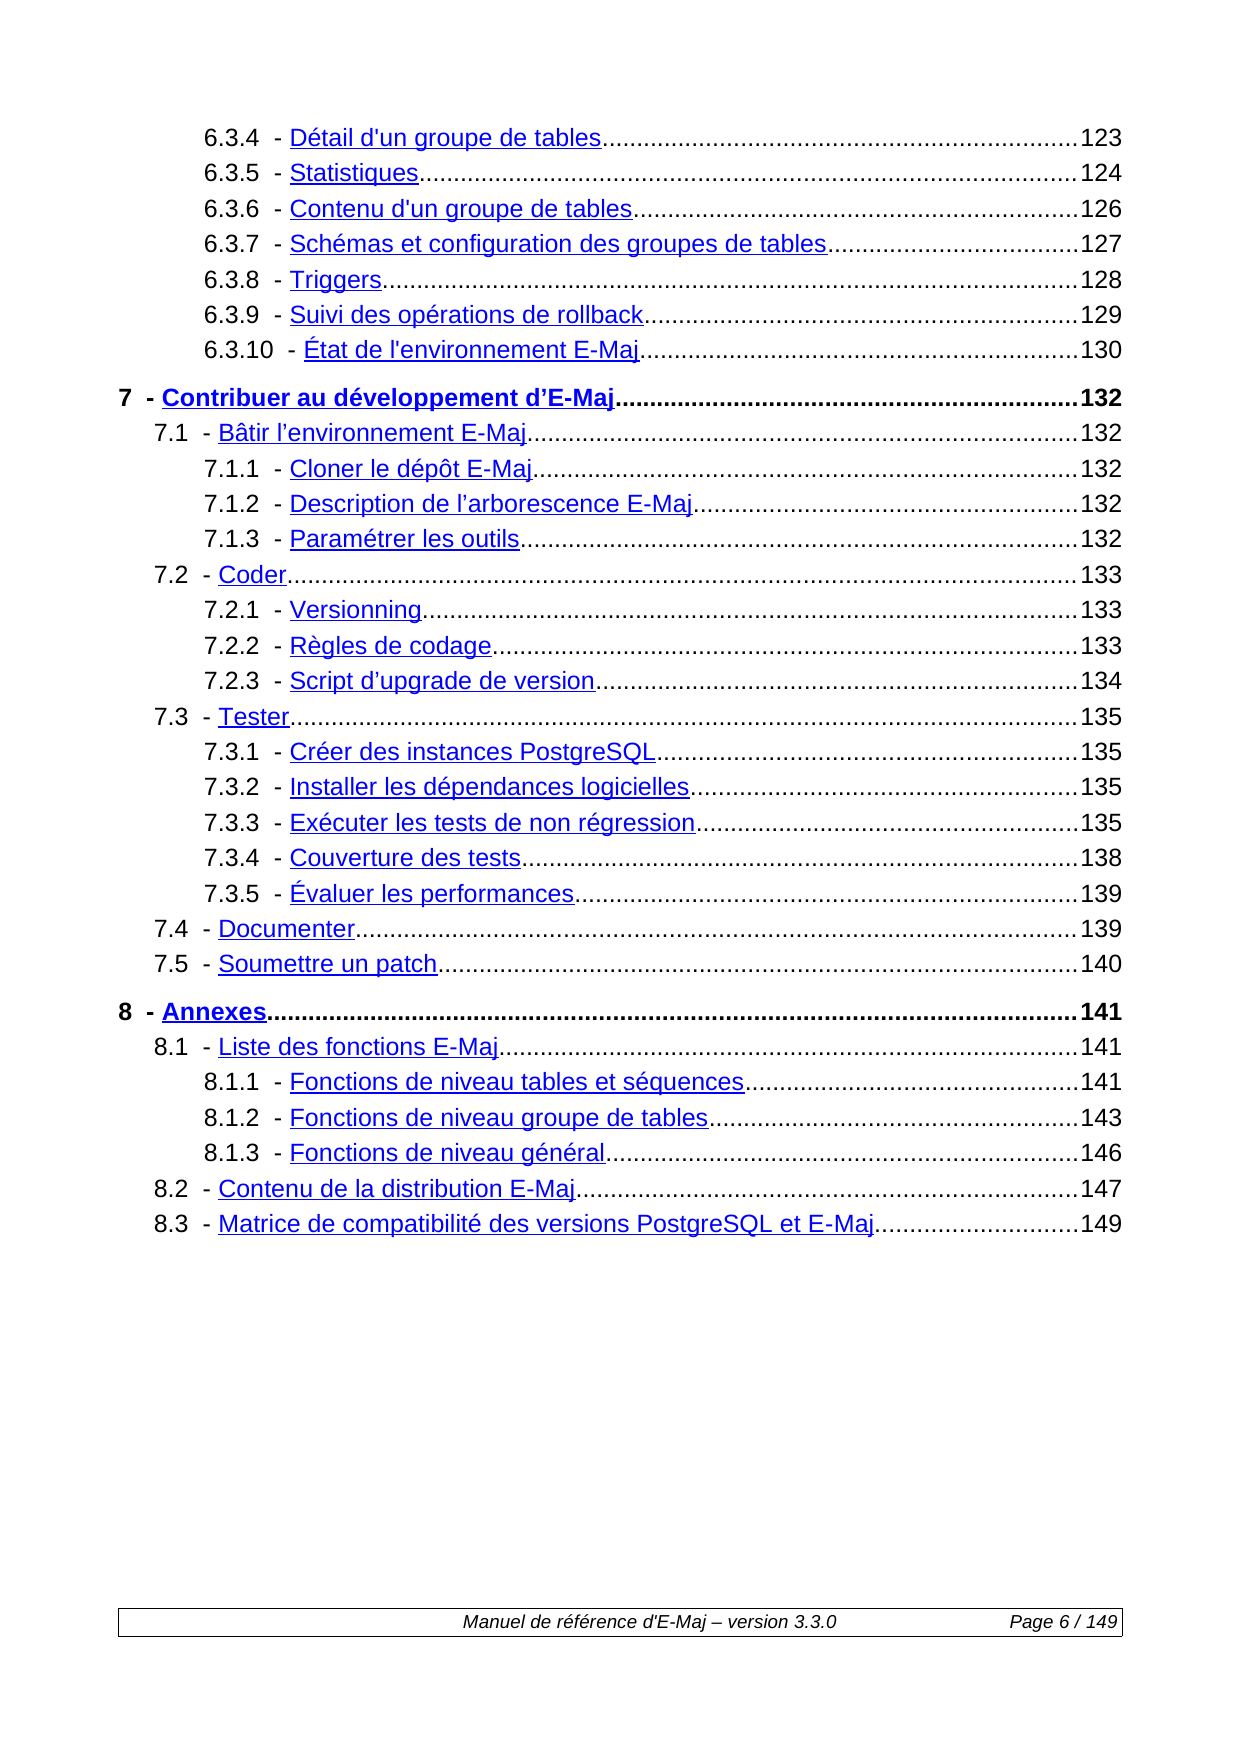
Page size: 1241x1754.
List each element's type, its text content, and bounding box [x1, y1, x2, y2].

text 7.2.1 - Versionning 133 [168, 590, 1122, 626]
text 7.2.3 - Script d’upgrade de version 134 [168, 661, 1122, 697]
text 7.2.2 - Règles de codage 133 [168, 626, 1122, 661]
text 6.3.10 - État de l'environnement E-Maj 130 [168, 331, 1122, 366]
text 6.3.4 - Détail d'un groupe de tables 123 [168, 118, 1122, 153]
text 8 - Annexes 141 [118, 992, 1122, 1027]
text 7.2 - Coder 133 [118, 555, 1122, 590]
text 7.3.1 - Créer des instances PostgreSQL 135 [168, 732, 1122, 767]
text 7.4 - Documenter 139 [118, 909, 1122, 944]
text 8.3 - Matrice de compatibilité des versions PostgreSQL et E‑Maj 149 [118, 1204, 1122, 1239]
text 7.1.2 - Description de l’arborescence E-Maj 132 [168, 484, 1122, 519]
text 7.3.4 - Couverture des tests 138 [168, 838, 1122, 874]
text 8.1.2 - Fonctions de niveau groupe de tables 143 [168, 1098, 1122, 1133]
text 8.1.1 - Fonctions de niveau tables et séquences 141 [168, 1062, 1122, 1098]
text 7.3.3 - Exécuter les tests de non régression 135 [168, 803, 1122, 838]
text 7.3.5 - Évaluer les performances 139 [168, 874, 1122, 909]
text 7.5 - Soumettre un patch 140 [118, 944, 1122, 980]
text 6.3.6 - Contenu d'un groupe de tables 126 [168, 189, 1122, 224]
text 8.2 - Contenu de la distribution E-Maj 147 [118, 1169, 1122, 1204]
text 6.3.9 - Suivi des opérations de rollback 129 [168, 295, 1122, 331]
text 6.3.5 - Statistiques 124 [168, 153, 1122, 189]
text 7.3 - Tester 135 [118, 697, 1122, 732]
text 7 - Contribuer au développement d’E-Maj 132 [118, 378, 1122, 413]
text 7.1 - Bâtir l’environnement E-Maj 132 [118, 413, 1122, 449]
text 7.1.3 - Paramétrer les outils 132 [168, 519, 1122, 555]
text 6.3.8 - Triggers 128 [168, 260, 1122, 295]
text 8.1 - Liste des fonctions E-Maj 141 [118, 1027, 1122, 1062]
text 7.3.2 - Installer les dépendances logicielles 135 [168, 767, 1122, 803]
text 8.1.3 - Fonctions de niveau général 146 [168, 1133, 1122, 1169]
text 7.1.1 - Cloner le dépôt E-Maj 132 [168, 449, 1122, 484]
text 6.3.7 - Schémas et configuration des groupes de tables 127 [168, 224, 1122, 260]
